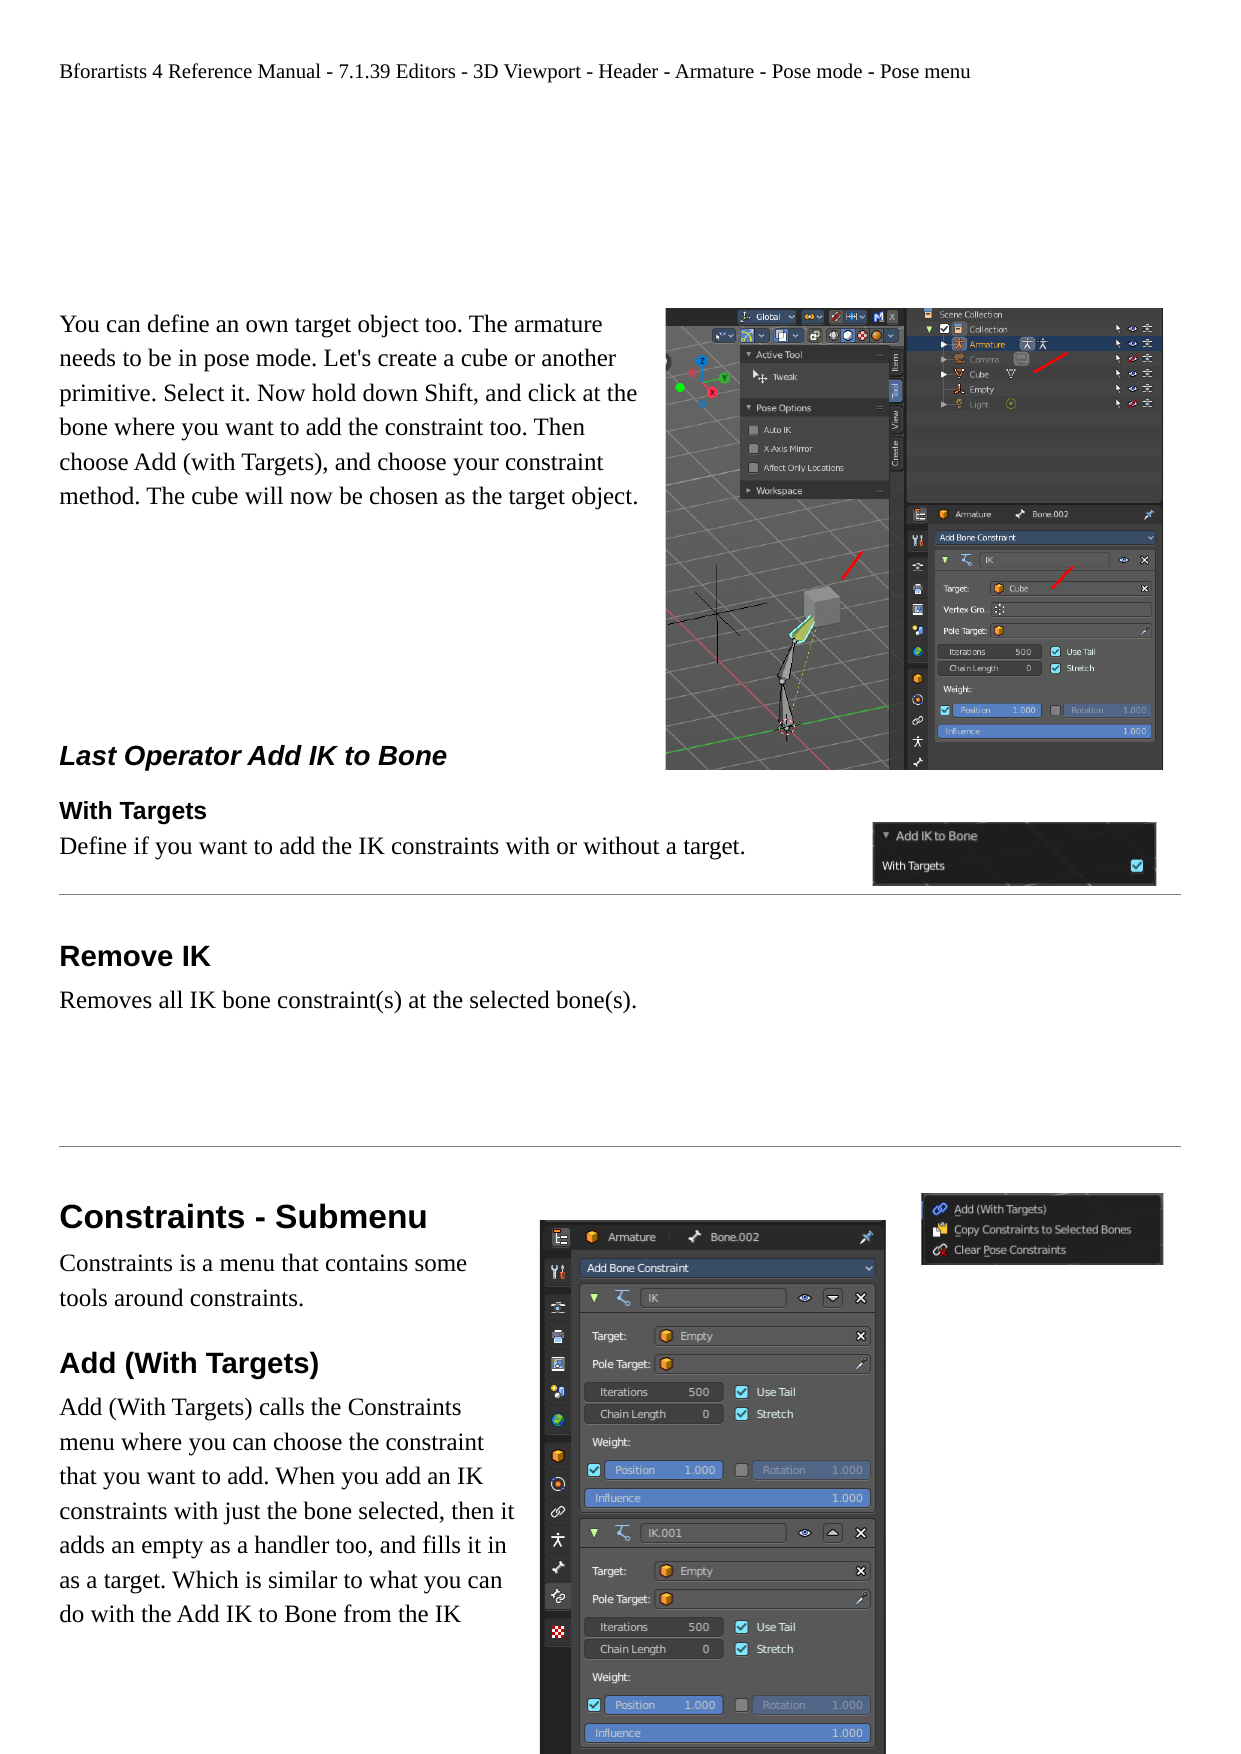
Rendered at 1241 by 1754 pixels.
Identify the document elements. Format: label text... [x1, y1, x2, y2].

picture [665, 308, 1164, 770]
subtitle Remove IK [59, 938, 1181, 972]
text [886, 1248, 1181, 1311]
subtitle [1164, 1197, 1181, 1236]
picture [539, 1220, 886, 1754]
picture [921, 1193, 1164, 1265]
text [886, 1392, 1181, 1628]
text Removes all IK bone constraint(s) at the selected bone(s). [59, 985, 1181, 1013]
subtitle Last Operator Add IK to Bone [59, 739, 1181, 771]
subtitle [886, 1346, 1181, 1380]
text Define if you want to add the IK constraints with or without a target. [59, 831, 872, 859]
subtitle Constraints - Submenu [59, 1197, 921, 1236]
text Add (With Targets) calls the Constraints menu where you can choose the constraint that you want to add. When you add an IK constraints with just the bone selected, then it adds an empty as a handler too, and fills it in as a target. Which is similar to what you can do with the Add IK to Bone from the IK [59, 1392, 539, 1628]
subtitle Add (With Targets) [59, 1346, 539, 1380]
subtitle With Targets [59, 796, 1181, 824]
text You can define an own target object too. The armature needs to be in pose mode. Let's create a cube or another primitive. Select it. Now hold down Shift, and click at the bone where you want to add the constraint too. Then choose Add (with Targets), and choose your constraint method. The cube will now be chosen as the target object. [59, 309, 665, 510]
picture [872, 822, 1157, 886]
text Constraints is a menu that contains some tools around constraints. [59, 1248, 539, 1311]
